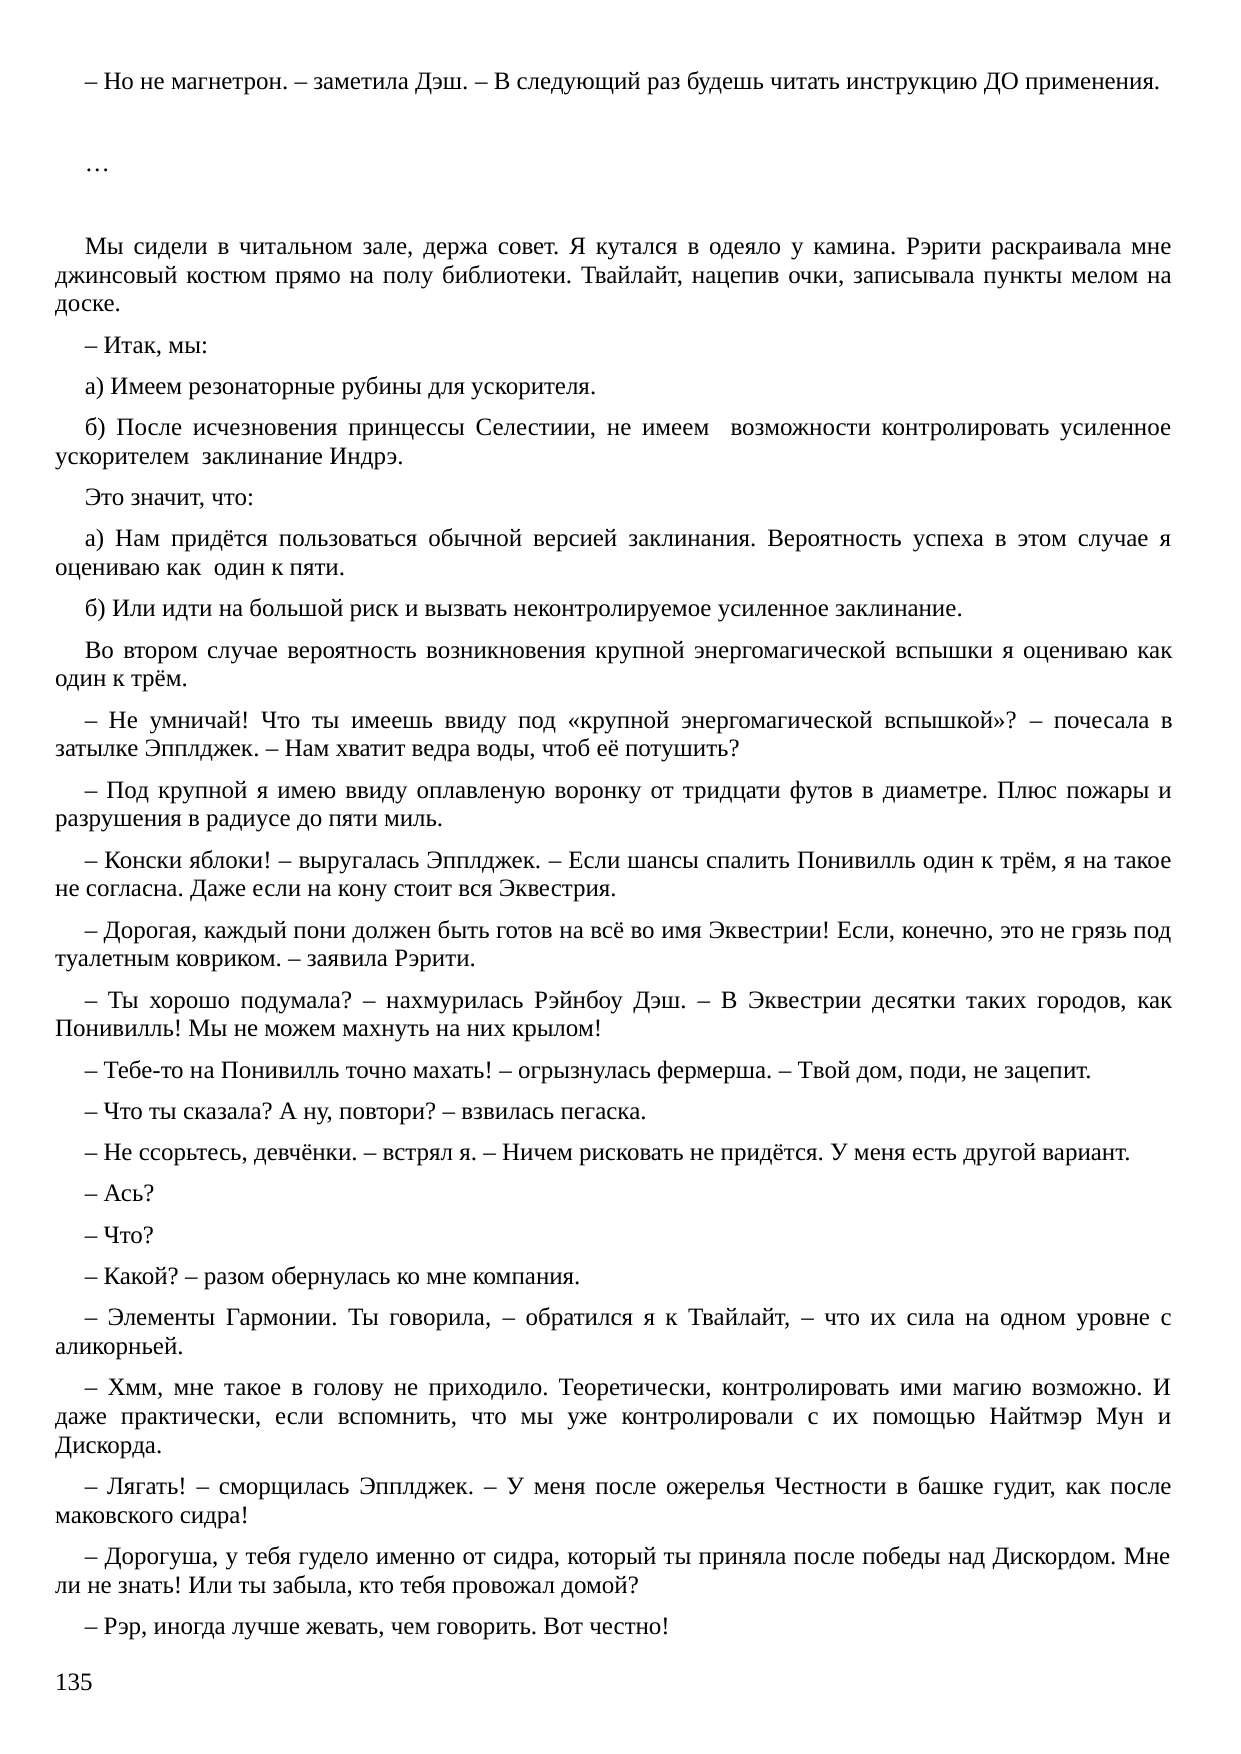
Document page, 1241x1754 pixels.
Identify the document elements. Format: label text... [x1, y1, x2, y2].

text – Под крупной я имею ввиду оплавленую воронку от тридцати футов в диаметре. Плюс пожары и разрушения в радиусе до пяти миль. [55, 775, 1173, 832]
text – Дорогая, каждый пони должен быть готов на всё во имя Эквестрии! Если, конечно, это не грязь под туалетным ковриком. – заявила Рэрити. [55, 915, 1173, 972]
text – Что ты сказала? А ну, повтори? – взвилась пегаска. [55, 1096, 1173, 1125]
text Это значит, что: [55, 482, 1173, 511]
text а) Нам придётся пользоваться обычной версией заклинания. Вероятность успеха в этом случае я оцениваю как один к пяти. [55, 523, 1173, 581]
text – Рэр, иногда лучше жевать, чем говорить. Вот честно! [55, 1611, 1173, 1640]
text б) Или идти на большой риск и вызвать неконтролируемое усиленное заклинание. [55, 593, 1173, 622]
text – Тебе-то на Понивилль точно махать! – огрызнулась фермерша. – Твой дом, поди, не зацепит. [55, 1055, 1173, 1083]
text – Лягать! – сморщилась Эпплджек. – У меня после ожерелья Честности в башке гудит, как после маковского сидра! [55, 1471, 1173, 1528]
text – Дорогуша, у тебя гудело именно от сидра, который ты приняла после победы над Дискордом. Мне ли не знать! Или ты забыла, кто тебя провожал домой? [55, 1541, 1173, 1598]
text – Ась? [55, 1178, 1173, 1207]
text – Элементы Гармонии. Ты говорила, – обратился я к Твайлайт, – что их сила на одном уровне с аликорньей. [55, 1302, 1173, 1360]
text … [55, 148, 1173, 177]
text – Конски яблоки! – выругалась Эпплджек. – Если шансы спалить Понивилль один к трём, я на такое не согласна. Даже если на кону стоит вся Эквестрия. [55, 845, 1173, 902]
text а) Имеем резонаторные рубины для ускорителя. [55, 371, 1173, 400]
text – Не ссорьтесь, девчёнки. – встрял я. – Ничем рисковать не придётся. У меня есть другой вариант. [55, 1137, 1173, 1166]
text – Но не магнетрон. – заметила Дэш. – В следующий раз будешь читать инструкцию ДО применения. [55, 66, 1173, 95]
text – Что? [55, 1220, 1173, 1248]
text – Не умничай! Что ты имеешь ввиду под «крупной энергомагической вспышкой»? – почесала в затылке Эпплджек. – Нам хватит ведра воды, чтоб её потушить? [55, 705, 1173, 762]
text – Какой? – разом обернулась ко мне компания. [55, 1261, 1173, 1290]
text – Ты хорошо подумала? – нахмурилась Рэйнбоу Дэш. – В Эквестрии десятки таких городов, как Понивилль! Мы не можем махнуть на них крылом! [55, 985, 1173, 1042]
text – Хмм, мне такое в голову не приходило. Теоретически, контролировать ими магию возможно. И даже практически, если вспомнить, что мы уже контролировали с их помощью Найтмэр Мун и Дискорда. [55, 1372, 1173, 1458]
text Во втором случае вероятность возникновения крупной энергомагической вспышки я оцениваю как один к трём. [55, 635, 1173, 692]
text – Итак, мы: [55, 330, 1173, 358]
text б) После исчезновения принцессы Селестиии, не имеем возможности контролировать усиленное ускорителем заклинание Индрэ. [55, 412, 1173, 470]
text Мы сидели в читальном зале, держа совет. Я кутался в одеяло у камина. Рэрити раскраивала мне джинсовый костюм прямо на полу библиотеки. Твайлайт, нацепив очки, записывала пункты мелом на доске. [55, 231, 1173, 317]
